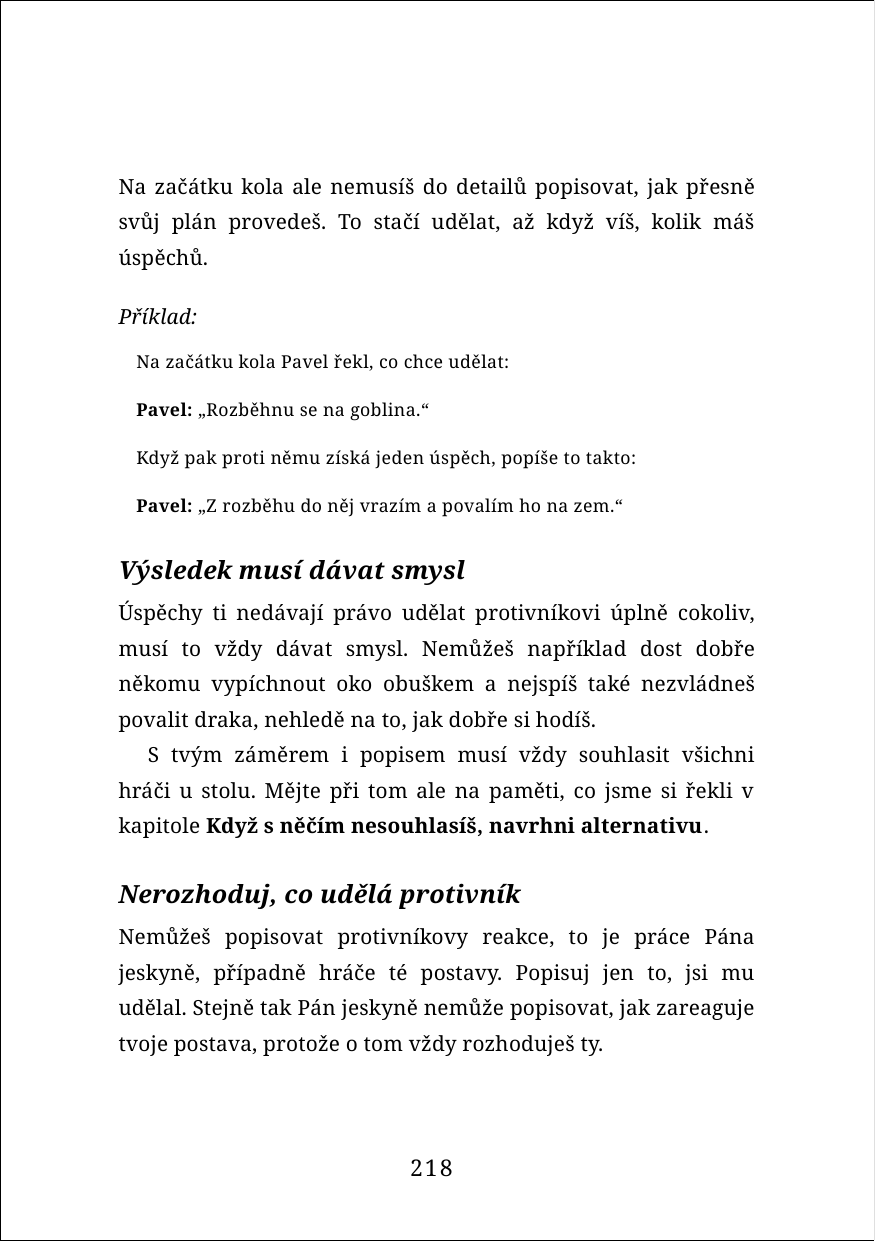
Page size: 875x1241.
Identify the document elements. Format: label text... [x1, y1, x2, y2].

text Nemůžeš popisovat protivníkovy reakce, to je práce Pána jeskyně, případně hráče té postavy. Popisuj jen to, jsi mu udělal. Stejně tak Pán jeskyně nemůže popisovat, jak zareaguje tvoje postava, protože o tom vždy rozhoduješ ty. [118, 922, 756, 1057]
subtitle Výsledek musí dávat smysl [118, 553, 756, 587]
text Příklad: [118, 302, 756, 330]
subtitle Nerozhoduj, co udělá protivník [118, 877, 756, 911]
text Na začátku kola Pavel řekl, co chce udělat: [136, 349, 756, 373]
text Když pak proti němu získá jeden úspěch, popíše to takto: [136, 445, 756, 469]
text Na začátku kola ale nemusíš do detailů popisovat, jak přesně svůj plán provedeš. To stačí udělat, až když víš, kolik máš úspěchů. [118, 172, 756, 271]
text Pavel: „Z rozběhu do něj vrazím a povalím ho na zem.“ [136, 493, 756, 517]
text Pavel: „Rozběhnu se na goblina.“ [136, 397, 756, 421]
text Úspěchy ti nedávají právo udělat protivníkovi úplně cokoliv, musí to vždy dávat smysl. Nemůžeš například dost dobře někomu vypíchnout oko obuškem a nejspíš také nezvládneš povalit draka, nehledě na to, jak dobře si hodíš. S tvým záměrem i popisem musí vždy souhlasit všichni hráči u stolu. Mějte při tom ale na paměti, co jsme si řekli v kapitole Když s něčím nesouhlasíš, navrhni alternativu. [118, 598, 756, 840]
